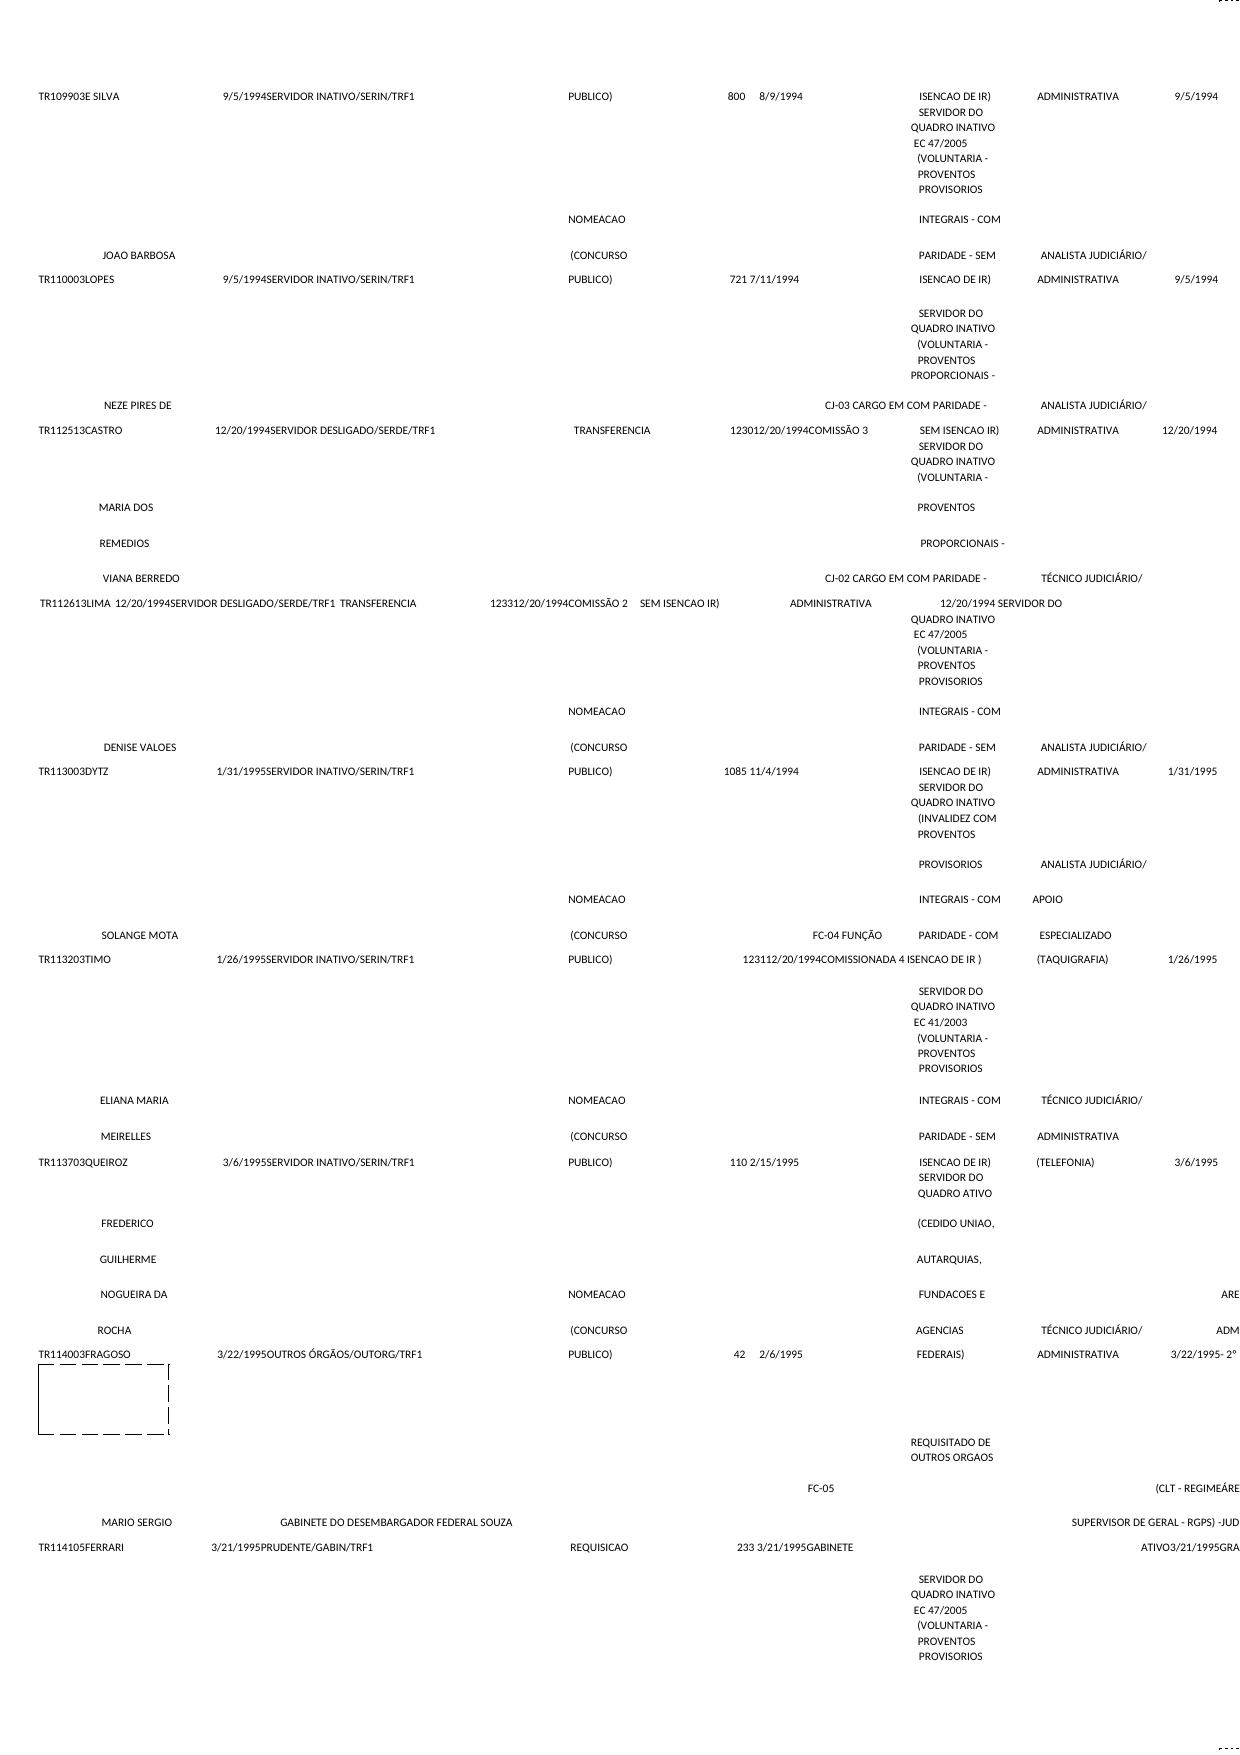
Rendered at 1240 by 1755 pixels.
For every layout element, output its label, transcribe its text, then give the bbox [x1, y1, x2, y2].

text MARIA DOS PROVENTOS [38, 489, 1239, 517]
text PROVENTOS [748, 659, 1145, 673]
text (VOLUNTARIA - [748, 1619, 1158, 1633]
text QUADRO INATIVO [911, 1000, 1239, 1014]
text (VOLUNTARIA - [748, 470, 1158, 484]
text VIANA BERREDO CJ-02 CARGO EM COM PARIDADE - TÉCNICO JUDICIÁRIO/ [38, 561, 1239, 588]
text TR113203TIMO 1/26/1995SERVIDOR INATIVO/SERIN/TRF1 PUBLICO) 123112/20/1994COMISSIONADA 4 ISENCAO DE IR ) (TAQUIGRAFIA) 1/26/1995 [38, 953, 1239, 967]
text PROVISORIOS [748, 674, 1154, 688]
text TR112613LIMA 12/20/1994SERVIDOR DESLIGADO/SERDE/TRF1 TRANSFERENCIA 123312/20/1994COMISSÃO 2 SEM ISENCAO IR) ADMINISTRATIVA 12/20/1994 SERVIDOR DO [40, 596, 1239, 610]
text NOMEACAO INTEGRAIS - COM [38, 201, 1239, 229]
text TR114105FERRARI 3/21/1995PRUDENTE/GABIN/TRF1 REQUISICAO 233 3/21/1995GABINETE ATIVO3/21/1995GRA [38, 1540, 1239, 1554]
text MEIRELLES (CONCURSO PARIDADE - SEM ADMINISTRATIVA [38, 1118, 1239, 1146]
text ROCHA (CONCURSO AGENCIAS TÉCNICO JUDICIÁRIO/ ADM [38, 1312, 1239, 1340]
text EC 41/2003 [748, 1016, 1133, 1029]
text TR114003FRAGOSO 3/22/1995OUTROS ÓRGÃOS/OUTORG/TRF1 PUBLICO) 42 2/6/1995 FEDERAIS) ADMINISTRATIVA 3/22/1995- 2º [38, 1348, 1239, 1362]
text SERVIDOR DO [748, 1171, 1154, 1184]
text (VOLUNTARIA - [748, 151, 1158, 165]
text EC 47/2005 [748, 136, 1133, 150]
text TR112513CASTRO 12/20/1994SERVIDOR DESLIGADO/SERDE/TRF1 TRANSFERENCIA 123012/20/1994COMISSÃO 3 SEM ISENCAO IR) ADMINISTRATIVA 12/20/1994 [38, 423, 1239, 437]
text QUADRO INATIVO [911, 120, 1239, 134]
text QUADRO ATIVO [748, 1186, 1162, 1200]
text SERVIDOR DO [748, 984, 1154, 998]
text PROPORCIONAIS - [911, 368, 1239, 382]
text QUADRO INATIVO [911, 612, 1239, 626]
text REQUISITADO DE [911, 1435, 1160, 1449]
text SERVIDOR DO [748, 780, 1154, 794]
text TR109903E SILVA 9/5/1994SERVIDOR INATIVO/SERIN/TRF1 PUBLICO) 800 8/9/1994 ISENCAO DE IR) ADMINISTRATIVA 9/5/1994 [38, 89, 1239, 103]
table_header [39, 1364, 169, 1434]
text PROVENTOS [748, 167, 1145, 181]
text MARIO SERGIO GABINETE DO DESEMBARGADOR FEDERAL SOUZA SUPERVISOR DE GERAL - RGPS) -JUD [38, 1504, 1239, 1532]
text (VOLUNTARIA - [748, 1031, 1158, 1045]
text TR113003DYTZ 1/31/1995SERVIDOR INATIVO/SERIN/TRF1 PUBLICO) 1085 11/4/1994 ISENCAO DE IR) ADMINISTRATIVA 1/31/1995 [38, 764, 1239, 778]
text EC 47/2005 [748, 628, 1133, 642]
text GUILHERME AUTARQUIAS, [38, 1241, 1239, 1269]
subtitle FC-05 (CLT - REGIMEÁRE [38, 1470, 1240, 1498]
text REMEDIOS PROPORCIONAIS - [38, 525, 1239, 553]
text JOAO BARBOSA (CONCURSO PARIDADE - SEM ANALISTA JUDICIÁRIO/ [38, 237, 1239, 265]
text ELIANA MARIA NOMEACAO INTEGRAIS - COM TÉCNICO JUDICIÁRIO/ [38, 1082, 1239, 1110]
text QUADRO INATIVO [911, 322, 1239, 336]
text PROVENTOS [748, 353, 1145, 367]
text FREDERICO (CEDIDO UNIAO, [38, 1205, 1239, 1233]
text EC 47/2005 [748, 1603, 1133, 1617]
text OUTROS ORGAOS [911, 1451, 1160, 1464]
text NOGUEIRA DA NOMEACAO FUNDACOES E ARE [38, 1276, 1239, 1304]
text TR110003LOPES 9/5/1994SERVIDOR INATIVO/SERIN/TRF1 PUBLICO) 721 7/11/1994 ISENCAO DE IR) ADMINISTRATIVA 9/5/1994 [38, 273, 1239, 287]
text DENISE VALOES (CONCURSO PARIDADE - SEM ANALISTA JUDICIÁRIO/ [38, 729, 1239, 757]
text SERVIDOR DO [748, 1572, 1154, 1586]
text PROVISORIOS [748, 1649, 1154, 1663]
text PROVENTOS [748, 1634, 1145, 1648]
text PROVISORIOS [748, 1062, 1154, 1076]
text SERVIDOR DO [748, 105, 1154, 119]
text NOMEACAO INTEGRAIS - COM APOIO [38, 882, 1239, 909]
text SERVIDOR DO [748, 306, 1154, 320]
text (VOLUNTARIA - [748, 338, 1158, 352]
text PROVENTOS [748, 1046, 1145, 1060]
text (INVALIDEZ COM [748, 811, 1167, 825]
text (VOLUNTARIA - [748, 643, 1158, 657]
text SOLANGE MOTA (CONCURSO FC-04 FUNÇÃO PARIDADE - COM ESPECIALIZADO [38, 917, 1239, 945]
text QUADRO INATIVO [911, 796, 1239, 809]
text QUADRO INATIVO [911, 1587, 1239, 1601]
text SERVIDOR DO [748, 439, 1154, 453]
text TR113703QUEIROZ 3/6/1995SERVIDOR INATIVO/SERIN/TRF1 PUBLICO) 110 2/15/1995 ISENCAO DE IR) (TELEFONIA) 3/6/1995 [38, 1155, 1239, 1169]
text PROVENTOS [748, 827, 1145, 841]
text NOMEACAO INTEGRAIS - COM [38, 693, 1239, 721]
text QUADRO INATIVO [911, 454, 1239, 468]
text NEZE PIRES DE CJ-03 CARGO EM COM PARIDADE - ANALISTA JUDICIÁRIO/ [38, 387, 1239, 416]
text PROVISORIOS ANALISTA JUDICIÁRIO/ [38, 846, 1239, 874]
text PROVISORIOS [748, 182, 1154, 196]
